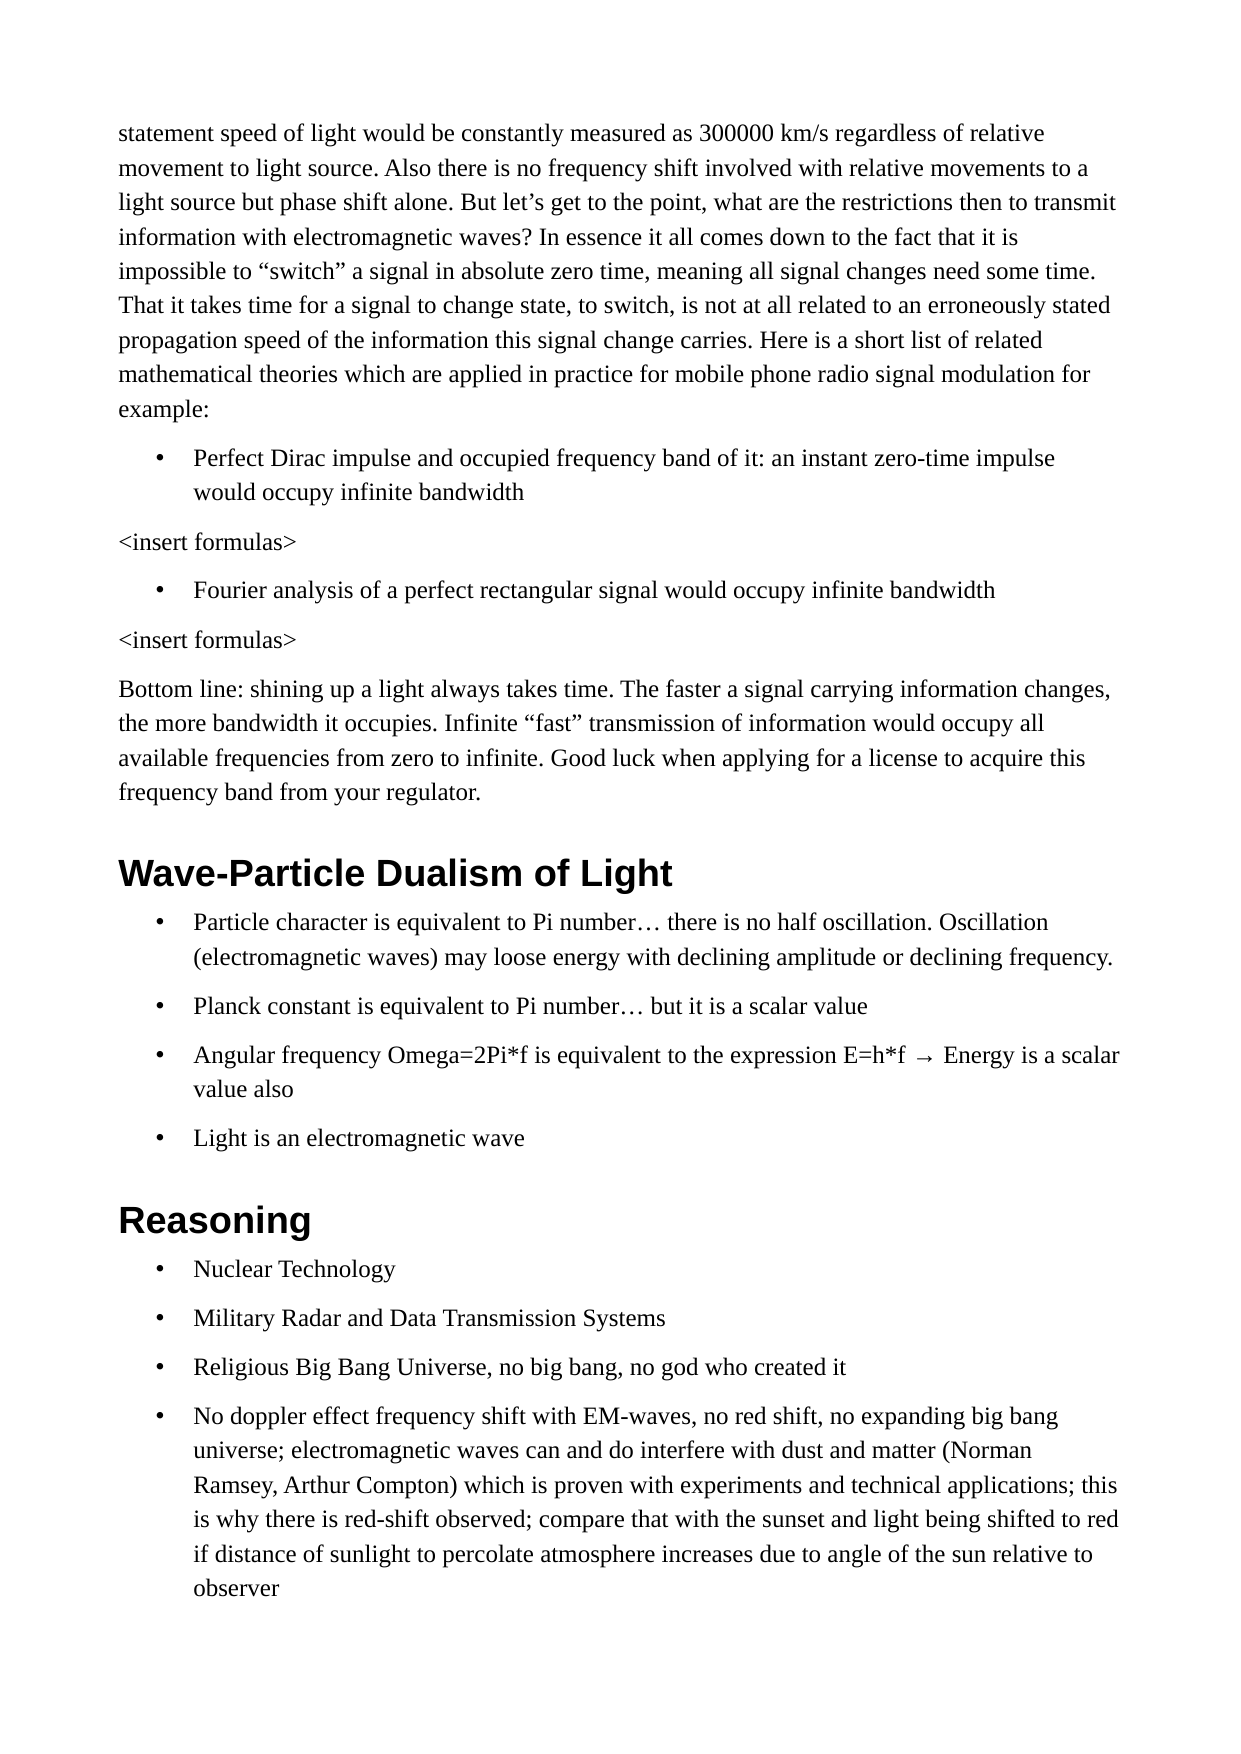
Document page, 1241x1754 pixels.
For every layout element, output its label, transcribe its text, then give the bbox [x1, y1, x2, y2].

list Perfect Dirac impulse and occupied frequency band of it: an instant zero-time impulse would occupy infinite bandwidth [156, 443, 1122, 506]
list No doppler effect frequency shift with EM-waves, no red shift, no expanding big bang universe; electromagnetic waves can and do interfere with dust and matter (Norman Ramsey, Arthur Compton) which is proven with experiments and technical applications; this is why there is red-shift observed; compare that with the sunset and light being shifted to red if distance of sunlight to percolate atmosphere increases due to angle of the sun relative to observer [156, 1401, 1122, 1602]
text Bottom line: shining up a light always takes time. The faster a signal carrying information changes, the more bandwidth it occupies. Infinite “fast” transmission of information would occupy all available frequencies from zero to infinite. Good luck when applying for a license to acquire this frequency band from your regulator. [118, 674, 1122, 806]
list Military Radar and Data Transmission Systems [156, 1303, 1122, 1332]
subtitle Reasoning [118, 1198, 1122, 1241]
list Religious Big Bang Universe, no big bang, no god who created it [156, 1352, 1122, 1381]
text <insert formulas> [118, 625, 1122, 653]
list Nuclear Technology [156, 1254, 1122, 1282]
text statement speed of light would be constantly measured as 300000 km/s regardless of relative movement to light source. Also there is no frequency shift involved with relative movements to a light source but phase shift alone. But let’s get to the point, what are the restrictions then to transmit information with electromagnetic waves? In essence it all comes down to the fact that it is impossible to “switch” a signal in absolute zero time, meaning all signal changes need some time. That it takes time for a signal to change state, to switch, is not at all related to an erroneously stated propagation speed of the information this signal change carries. Here is a short list of related mathematical theories which are applied in practice for mobile phone radio signal modulation for example: [118, 118, 1122, 423]
subtitle Wave-Particle Dualism of Light [118, 851, 1122, 895]
list Planck constant is equivalent to Pi number… but it is a scalar value [156, 991, 1122, 1020]
list Fourier analysis of a perfect rectangular signal would occupy infinite bandwidth [156, 576, 1122, 604]
list Light is an electromagnetic wave [156, 1123, 1122, 1152]
list Angular frequency Omega=2Pi*f is equivalent to the expression E=h*f → Energy is a scalar value also [156, 1040, 1122, 1103]
text <insert formulas> [118, 527, 1122, 555]
list Particle character is equivalent to Pi number… there is no half oscillation. Oscillation (electromagnetic waves) may loose energy with declining amplitude or declining frequency. [156, 907, 1122, 971]
